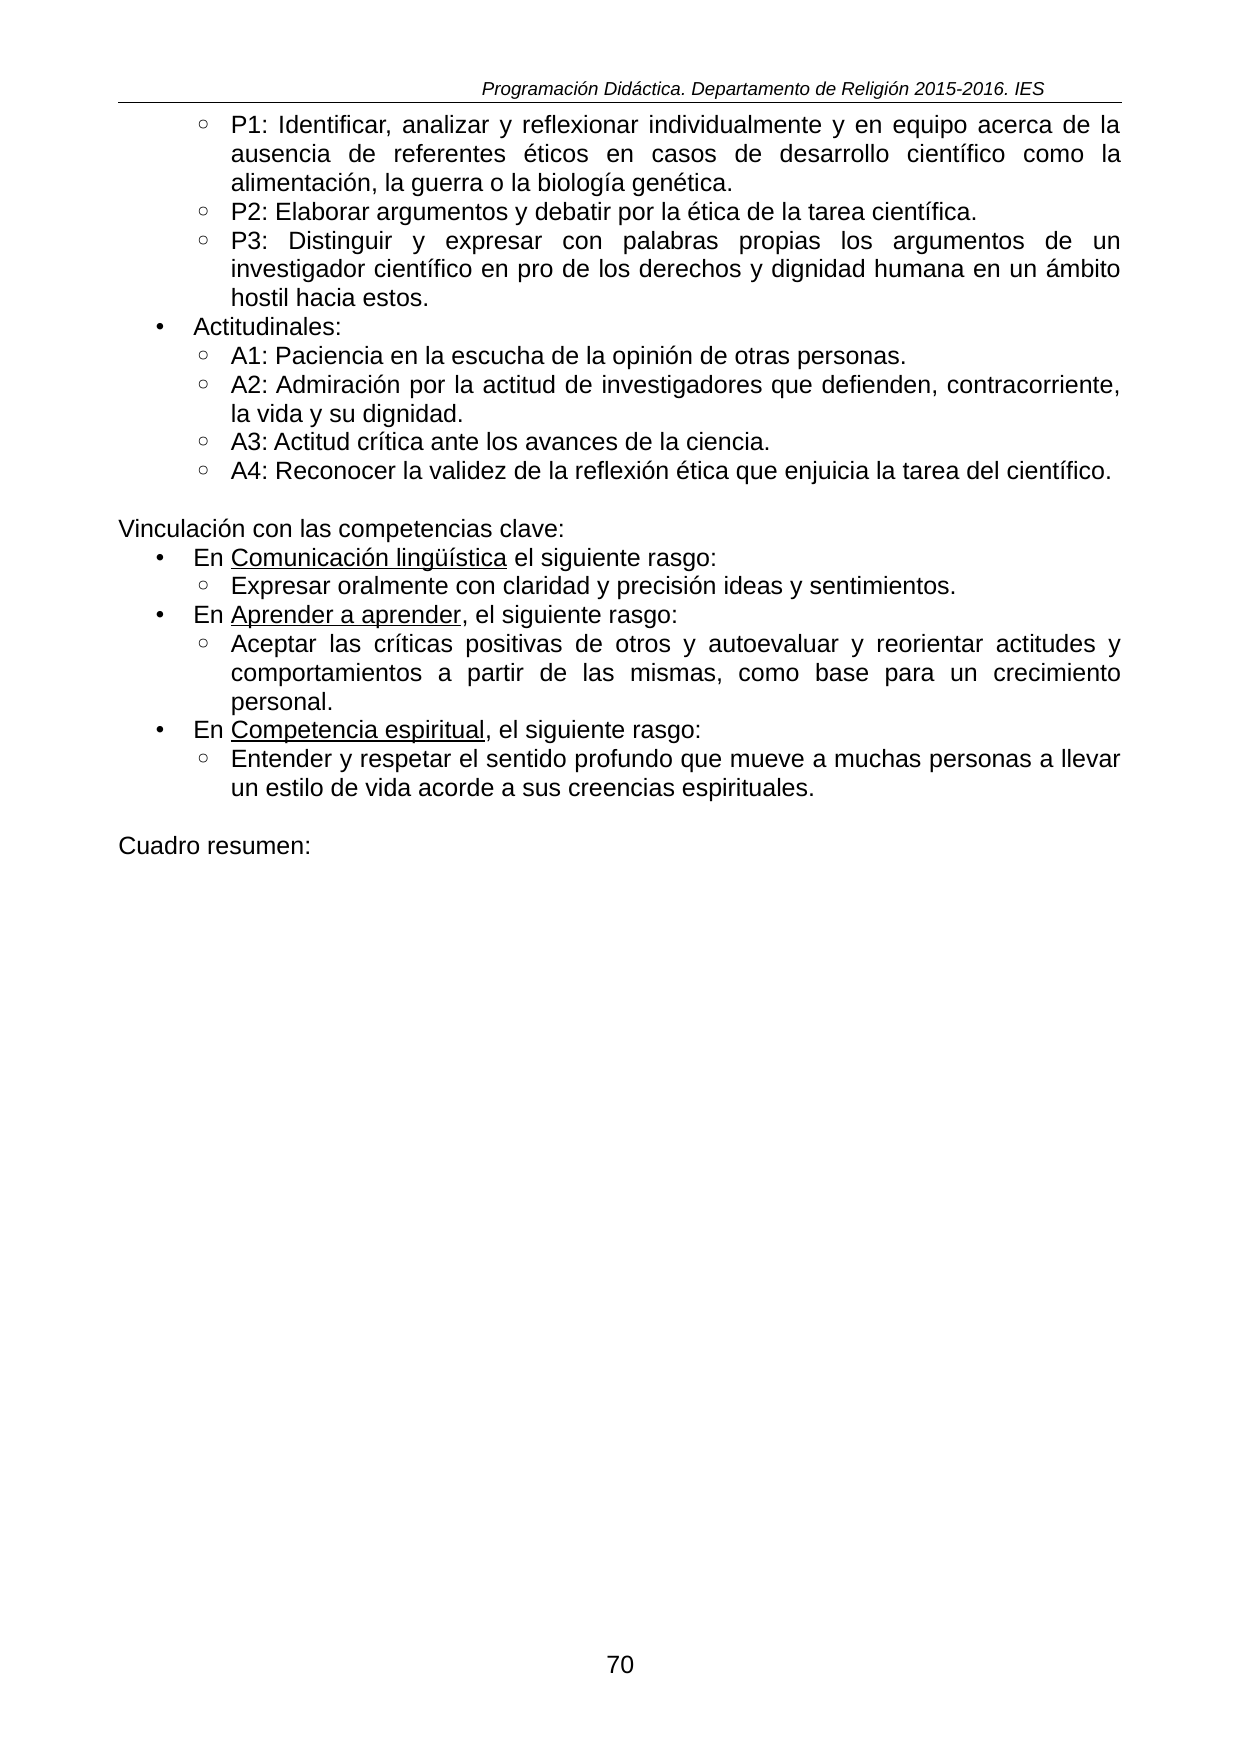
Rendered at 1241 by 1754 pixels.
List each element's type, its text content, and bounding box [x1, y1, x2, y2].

list A1: Paciencia en la escucha de la opinión de otras personas. [193, 341, 1122, 370]
list A2: Admiración por la actitud de investigadores que defienden, contracorriente, la vida y su dignidad. [193, 370, 1122, 427]
list A4: Reconocer la validez de la reflexión ética que enjuicia la tarea del científico. [193, 456, 1122, 485]
list En Competencia espiritual, el siguiente rasgo: [156, 715, 1122, 744]
list Aceptar las críticas positivas de otros y autoevaluar y reorientar actitudes y comportamientos a partir de las mismas, como base para un crecimiento personal. [193, 629, 1122, 715]
list Expresar oralmente con claridad y precisión ideas y sentimientos. [193, 571, 1122, 600]
list En Aprender a aprender, el siguiente rasgo: [156, 600, 1122, 629]
list En Comunicación lingüística el siguiente rasgo: [156, 542, 1122, 571]
list Actitudinales: [156, 312, 1122, 341]
list P3: Distinguir y expresar con palabras propias los argumentos de un investigador científico en pro de los derechos y dignidad humana en un ámbito hostil hacia estos. [193, 226, 1122, 312]
list A3: Actitud crítica ante los avances de la ciencia. [193, 427, 1122, 456]
text Cuadro resumen: [118, 831, 1122, 859]
text Vinculación con las competencias clave: [118, 514, 1122, 542]
list P2: Elaborar argumentos y debatir por la ética de la tarea científica. [193, 197, 1122, 226]
list Entender y respetar el sentido profundo que mueve a muchas personas a llevar un estilo de vida acorde a sus creencias espirituales. [193, 744, 1122, 802]
list P1: Identificar, analizar y reflexionar individualmente y en equipo acerca de la ausencia de referentes éticos en casos de desarrollo científico como la alimentación, la guerra o la biología genética. [193, 110, 1122, 197]
